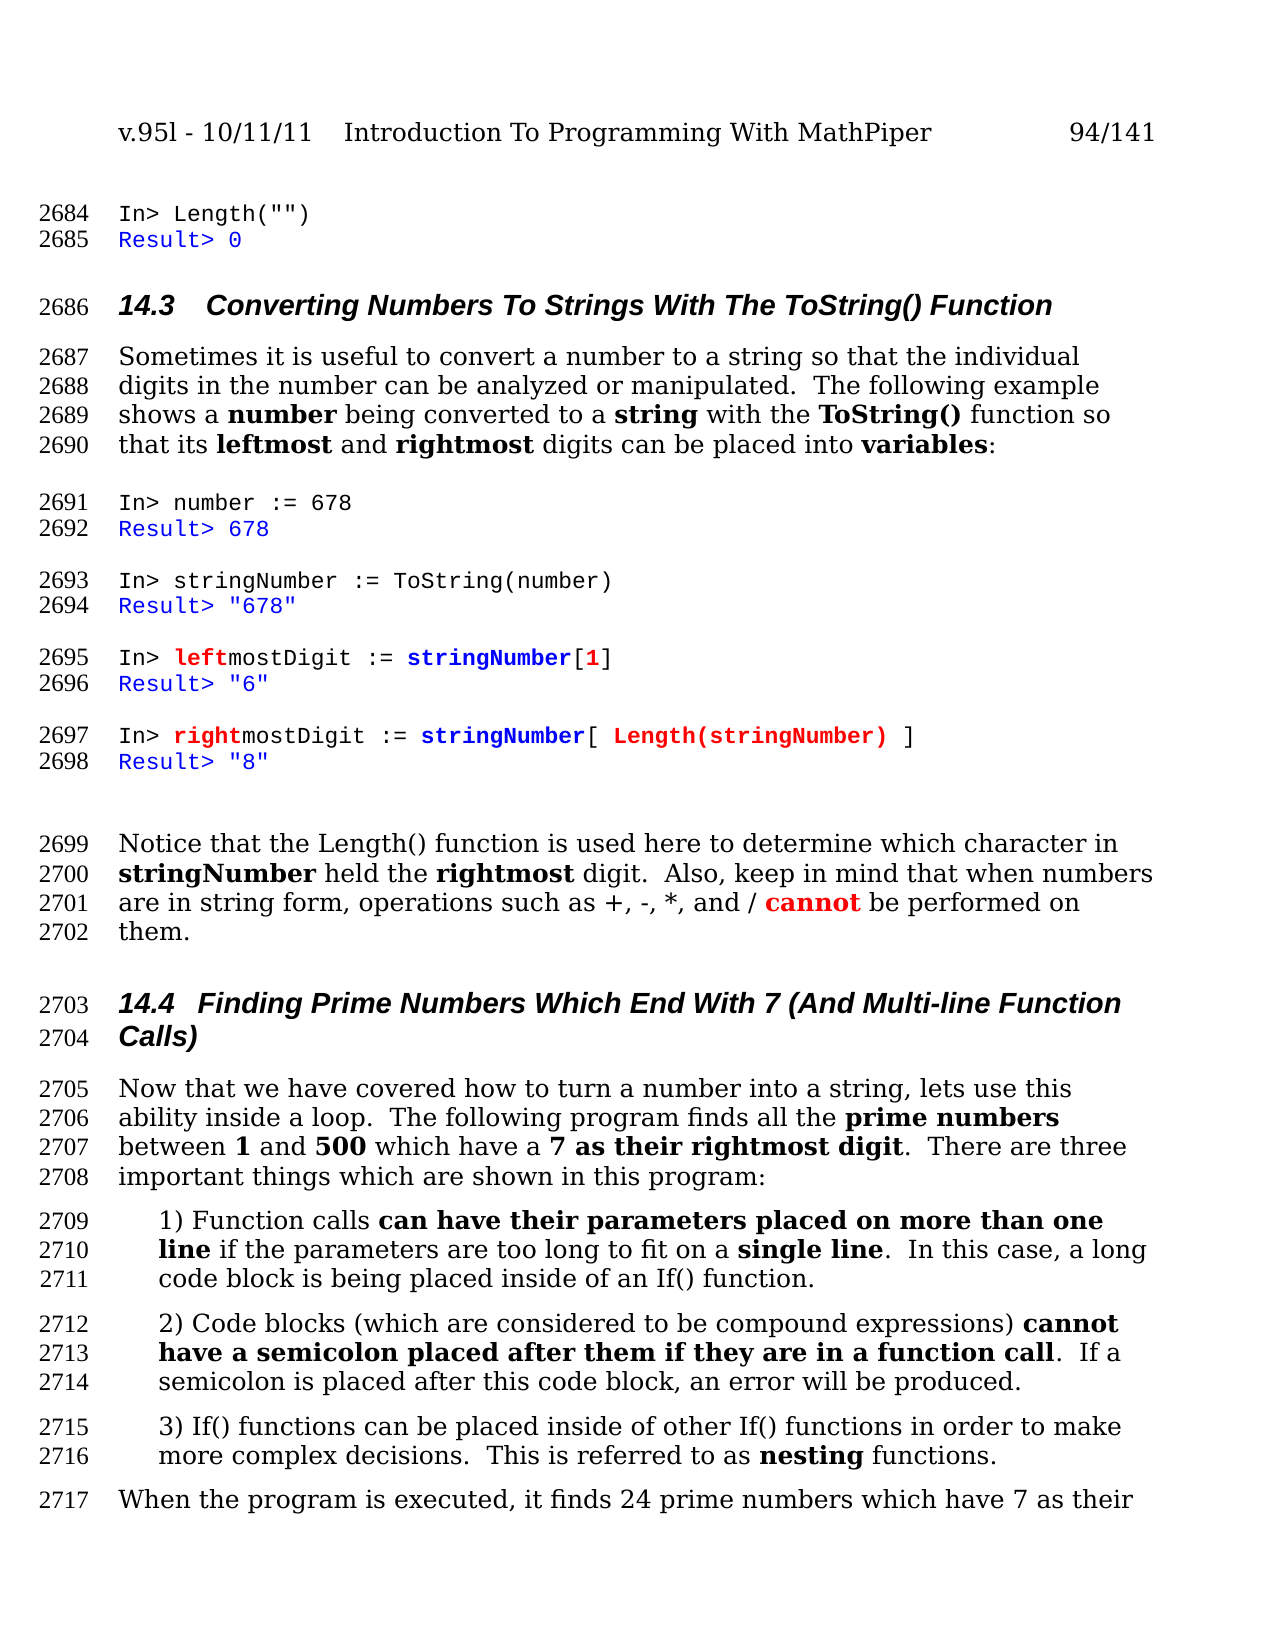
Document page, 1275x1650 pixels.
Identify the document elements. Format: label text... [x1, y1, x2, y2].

subtitle Converting Numbers To Strings With The ToString() Function [118, 288, 1157, 321]
text Result> "678" [118, 595, 1157, 621]
text Result> "8" [118, 751, 1157, 776]
text In> stringNumber := ToString(number) [118, 569, 1157, 595]
text When the program is executed, it finds 24 prime numbers which have 7 as their [118, 1485, 1157, 1514]
text In> leftmostDigit := stringNumber[1] [118, 647, 1157, 673]
text Result> 0 [118, 229, 1157, 254]
text 1) Function calls can have their parameters placed on more than one line if the parameters are too long to fit on a single line. In this case, a long code block is being placed inside of an If() function. [158, 1206, 1157, 1294]
text Result> "6" [118, 673, 1157, 699]
text In> rightmostDigit := stringNumber[ Length(stringNumber) ] [118, 724, 1157, 751]
text In> Length("") [118, 203, 1157, 229]
subtitle Finding Prime Numbers Which End With 7 (And Multi-line Function Calls) [118, 986, 1157, 1053]
text Notice that the Length() function is used here to determine which character in stringNumber held the rightmost digit. Also, keep in mind that when numbers are in string form, operations such as +, -, *, and / cannot be performed on them. [118, 829, 1157, 947]
text Result> 678 [118, 517, 1157, 543]
text In> number := 678 [118, 491, 1157, 517]
text 3) If() functions can be placed inside of other If() functions in order to make more complex decisions. This is referred to as nesting functions. [158, 1412, 1157, 1470]
text Now that we have covered how to turn a number into a string, lets use this ability inside a loop. The following program finds all the prime numbers between 1 and 500 which have a 7 as their rightmost digit. There are three important things which are shown in this program: [118, 1074, 1157, 1191]
text 2) Code blocks (which are considered to be compound expressions) cannot have a semicolon placed after them if they are in a function call. If a semicolon is placed after this code block, an error will be produced. [158, 1309, 1157, 1397]
text Sometimes it is useful to convert a number to a string so that the individual digits in the number can be analyzed or manipulated. The following example shows a number being converted to a string with the ToString() function so that its leftmost and rightmost digits can be placed into variables: [118, 342, 1157, 459]
